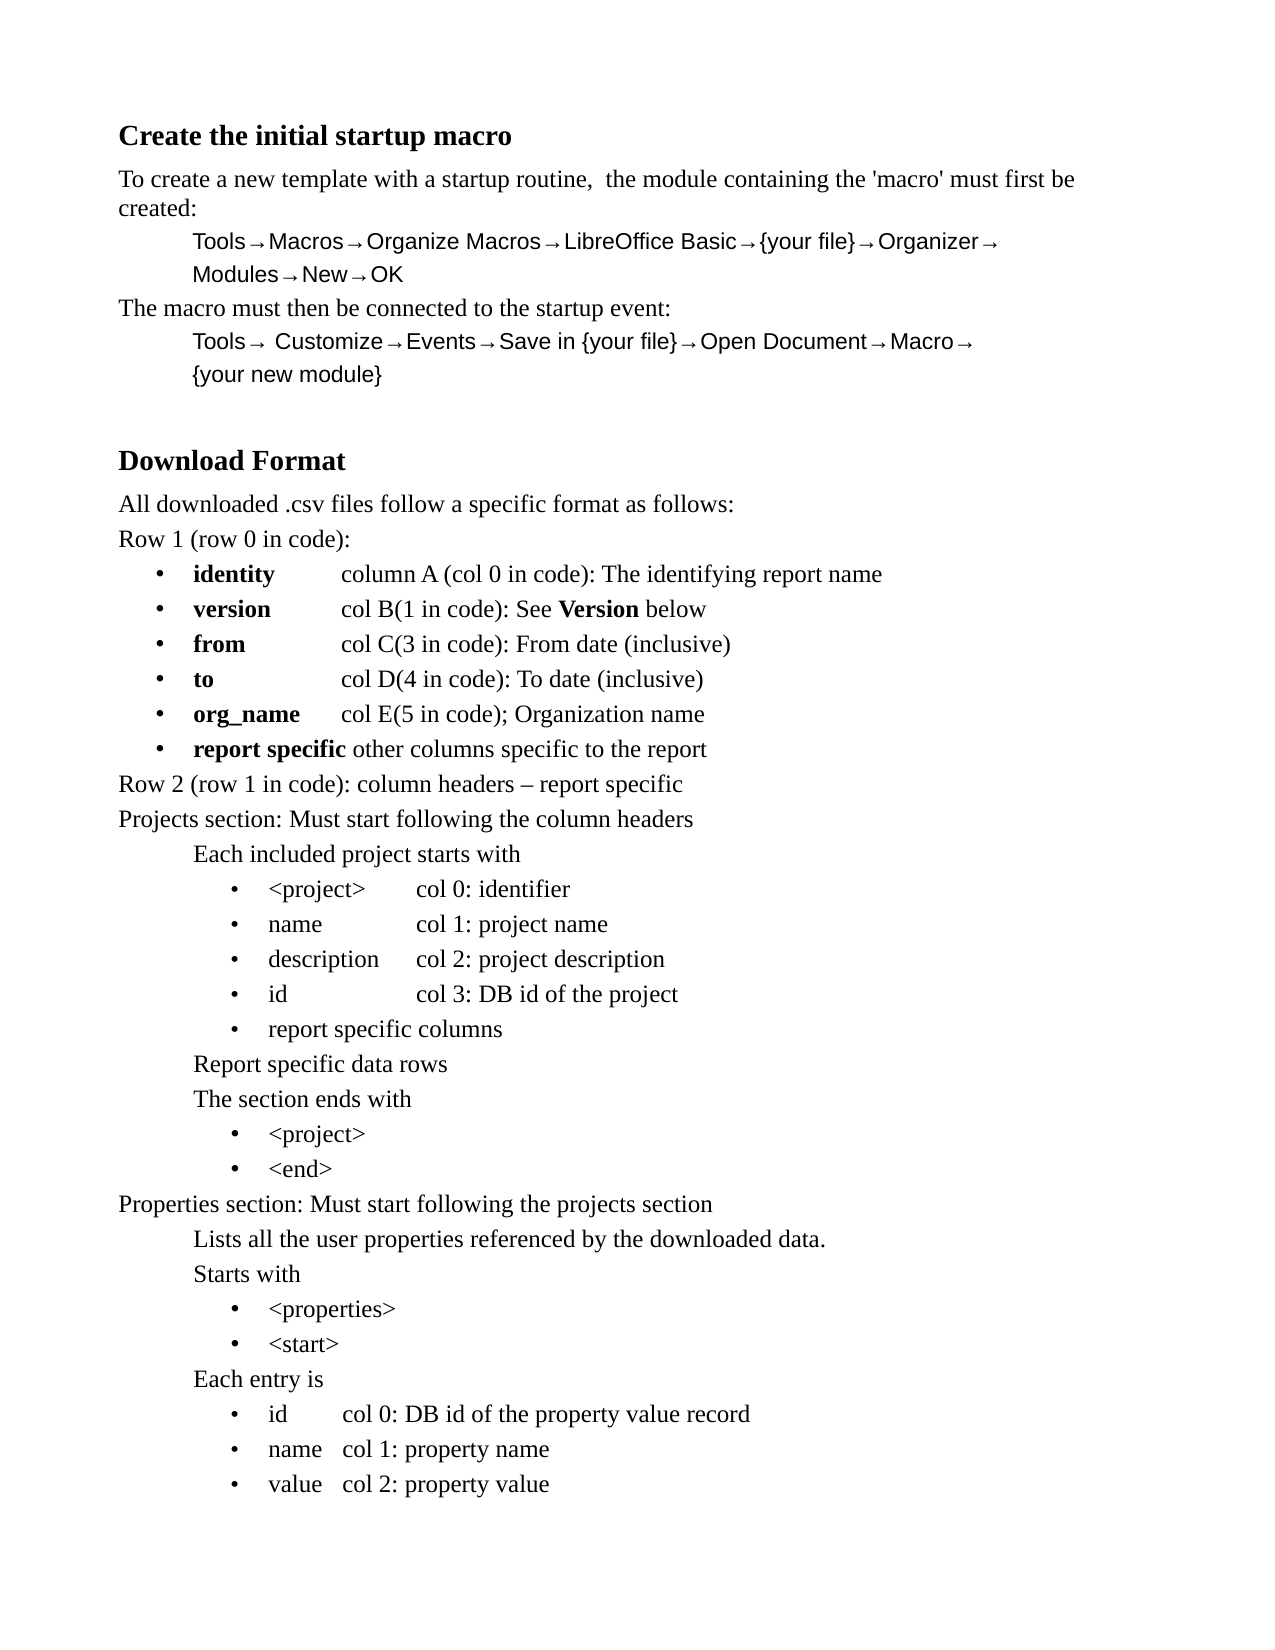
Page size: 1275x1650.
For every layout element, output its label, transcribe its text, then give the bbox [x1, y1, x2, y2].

list from col C(3 in code): From date (inclusive) [156, 629, 1157, 658]
list name col 1: project name [231, 909, 1157, 938]
text {your new module} [118, 361, 1157, 387]
subtitle Create the initial startup macro [118, 118, 1157, 152]
text Tools→ Customize→Events→Save in {your file}→Open Document→Macro→ [118, 328, 1157, 354]
list id col 0: DB id of the property value record [231, 1399, 1157, 1428]
list <properties> [231, 1294, 1157, 1323]
list <project> col 0: identifier [231, 874, 1157, 903]
text Report specific data rows [193, 1049, 1157, 1078]
list report specific columns [231, 1014, 1157, 1043]
list <project> [231, 1119, 1157, 1148]
text Tools→Macros→Organize Macros→LibreOffice Basic→{your file}→Organizer→ [118, 228, 1157, 254]
list <start> [231, 1329, 1157, 1358]
text Modules→New→OK [118, 261, 1157, 287]
list org_name col E(5 in code); Organization name [156, 699, 1157, 728]
text Properties section: Must start following the projects section [118, 1189, 1157, 1218]
text The macro must then be connected to the startup event: [118, 293, 1157, 322]
list to col D(4 in code): To date (inclusive) [156, 664, 1157, 693]
text Row 1 (row 0 in code): [118, 524, 1157, 553]
list id col 3: DB id of the project [231, 979, 1157, 1008]
text Projects section: Must start following the column headers [118, 804, 1157, 833]
text Each included project starts with [193, 839, 1157, 868]
text Row 2 (row 1 in code): column headers – report specific [118, 769, 1157, 798]
list description col 2: project description [231, 944, 1157, 973]
list report specific other columns specific to the report [156, 734, 1157, 763]
text Each entry is [193, 1364, 1157, 1393]
list version col B(1 in code): See Version below [156, 594, 1157, 623]
text All downloaded .csv files follow a specific format as follows: [118, 489, 1157, 518]
text Starts with [193, 1259, 1157, 1288]
list value col 2: property value [231, 1469, 1157, 1498]
text The section ends with [193, 1084, 1157, 1113]
list name col 1: property name [231, 1434, 1157, 1463]
text Lists all the user properties referenced by the downloaded data. [193, 1224, 1157, 1253]
list <end> [231, 1154, 1157, 1183]
list identity column A (col 0 in code): The identifying report name [156, 559, 1157, 588]
subtitle Download Format [118, 443, 1157, 476]
text To create a new template with a startup routine, the module containing the 'macro' must first be created: [118, 164, 1157, 222]
